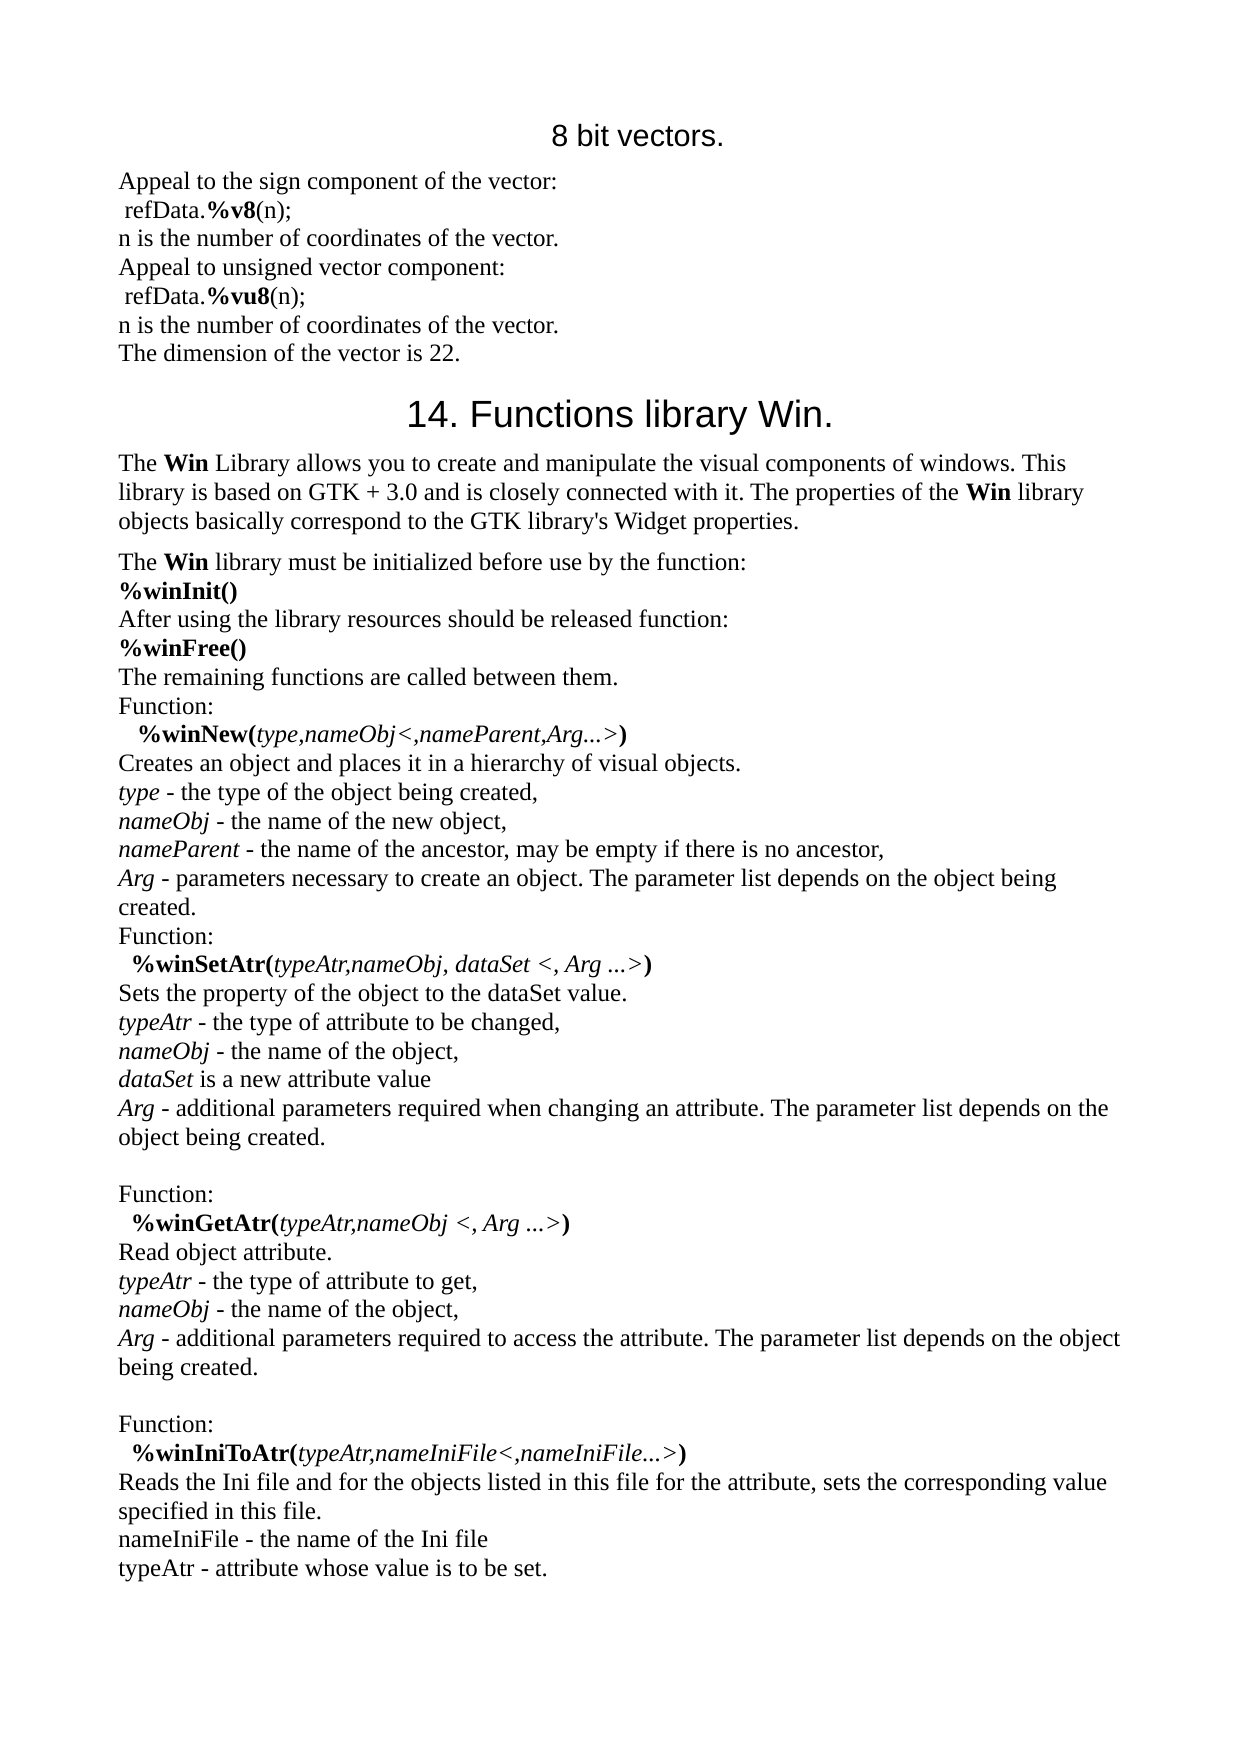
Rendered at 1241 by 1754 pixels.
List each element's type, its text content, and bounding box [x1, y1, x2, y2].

text Reads the Ini file and for the objects listed in this file for the attribute, sets the corresponding value specified in this file. [118, 1467, 1122, 1524]
text After using the library resources should be released function: [118, 604, 1122, 633]
text Function: [118, 921, 1122, 949]
text Sets the property of the object to the dataSet value. [118, 978, 1122, 1007]
text Read object attribute. [118, 1237, 1122, 1266]
text nameParent - the name of the ancestor, may be empty if there is no ancestor, [118, 834, 1122, 863]
text Appeal to unsigned vector component: [118, 252, 1122, 281]
text dataSet is a new attribute value [118, 1064, 1122, 1093]
text %winIniToAtr(typeAtr,nameIniFile<,nameIniFile...>) [118, 1438, 1122, 1467]
text Appeal to the sign component of the vector: [118, 166, 1122, 195]
text %winInit() [118, 576, 1122, 604]
text Function: [118, 1179, 1122, 1208]
text %winSetAtr(typeAtr,nameObj, dataSet <, Arg ...>) [118, 949, 1122, 978]
text The Win library must be initialized before use by the function: [118, 547, 1122, 576]
text Arg - additional parameters required when changing an attribute. The parameter list depends on the object being created. [118, 1093, 1122, 1151]
text nameObj - the name of the new object, [118, 806, 1122, 834]
text refData.%vu8(n); [118, 281, 1122, 310]
text The remaining functions are called between them. [118, 662, 1122, 691]
text %winNew(type,nameObj<,nameParent,Arg...>) [118, 719, 1122, 748]
text nameObj - the name of the object, [118, 1036, 1122, 1064]
text n is the number of coordinates of the vector. [118, 223, 1122, 252]
text Arg - parameters necessary to create an object. The parameter list depends on the object being created. [118, 863, 1122, 921]
text typeAtr - the type of attribute to get, [118, 1266, 1122, 1294]
text refData.%v8(n); [118, 195, 1122, 223]
text %winFree() [118, 633, 1122, 662]
subtitle 8 bit vectors. [153, 118, 1122, 153]
text typeAtr - the type of attribute to be changed, [118, 1007, 1122, 1036]
text Creates an object and places it in a hierarchy of visual objects. [118, 748, 1122, 777]
text The dimension of the vector is 22. [118, 338, 1122, 367]
text typeAtr - attribute whose value is to be set. [118, 1553, 1122, 1582]
text Function: [118, 1409, 1122, 1438]
text Function: [118, 691, 1122, 719]
text n is the number of coordinates of the vector. [118, 310, 1122, 338]
text type - the type of the object being created, [118, 777, 1122, 806]
text nameObj - the name of the object, [118, 1294, 1122, 1323]
text nameIniFile - the name of the Ini file [118, 1524, 1122, 1553]
text The Win Library allows you to create and manipulate the visual components of windows. This library is based on GTK + 3.0 and is closely connected with it. The properties of the Win library objects basically correspond to the GTK library's Widget properties. [118, 448, 1122, 534]
text %winGetAtr(typeAtr,nameObj <, Arg ...>) [118, 1208, 1122, 1237]
subtitle 14. Functions library Win. [118, 392, 1122, 436]
text Arg - additional parameters required to access the attribute. The parameter list depends on the object being created. [118, 1323, 1122, 1381]
